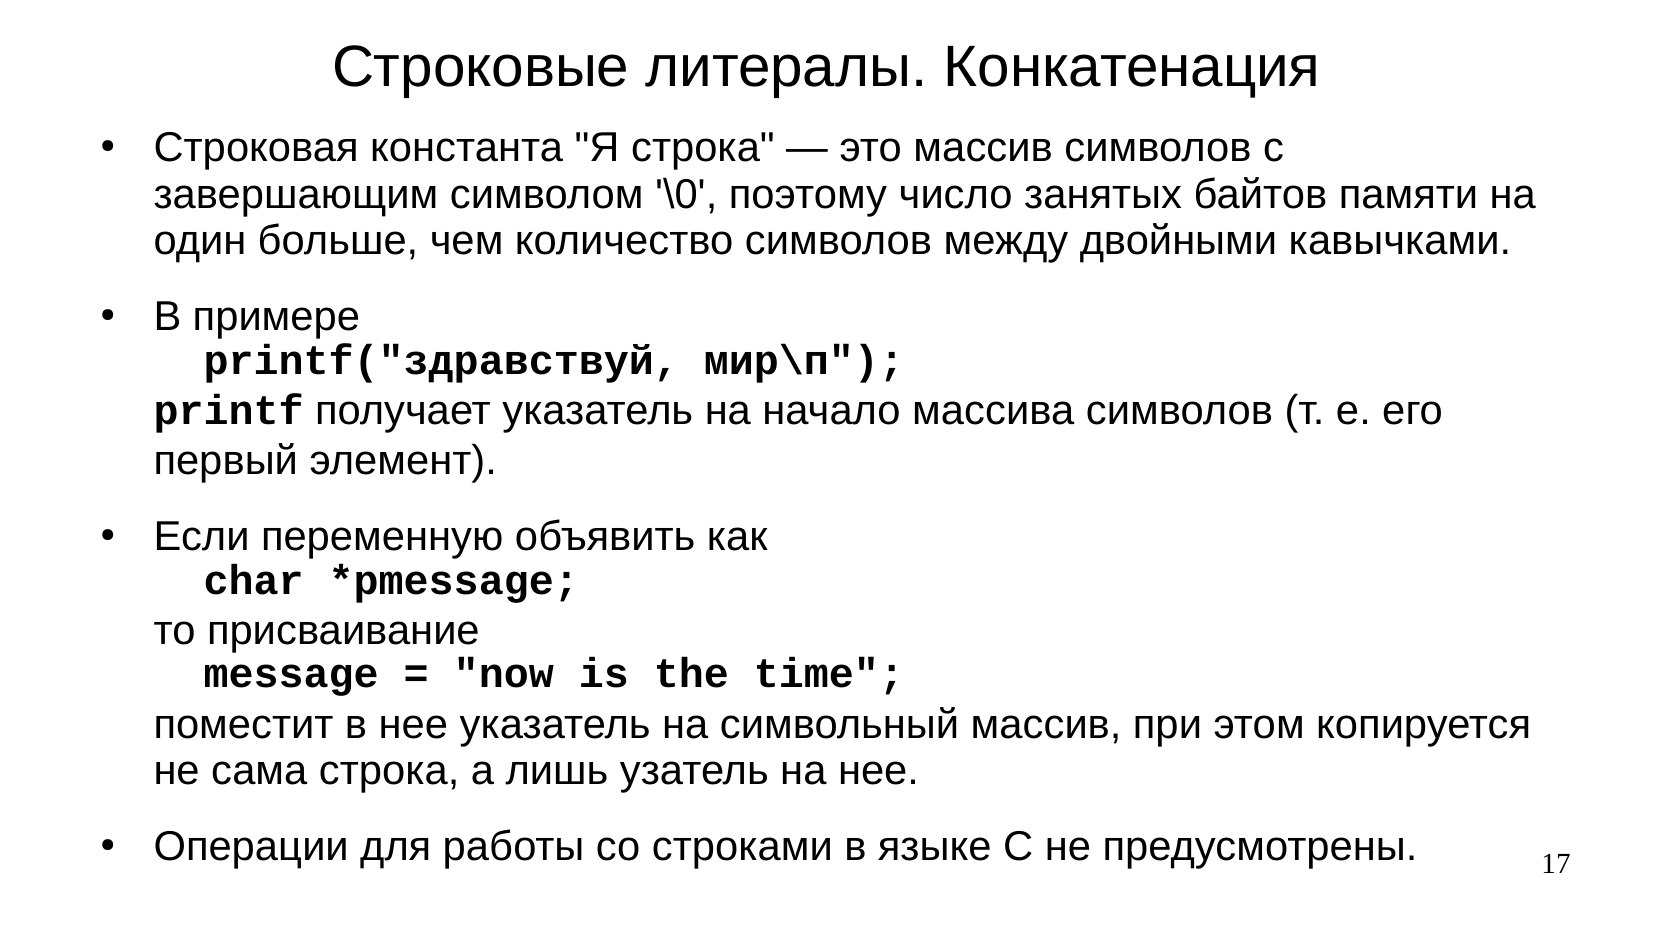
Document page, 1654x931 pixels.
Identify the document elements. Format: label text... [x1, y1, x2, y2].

title Строковые литералы. Конкатенация [82, 25, 1571, 107]
list Строковая константа "Я строка" — это массив символов с завершающим символом '\0', поэтому число занятых байтов памяти на один больше, чем количество символов между двойными кавычками. В примере printf("здравствуй, мир\п"); printf получает указатель на начало массива символов (т. е. его первый элемент). Если переменную объявить как char *pmessage; то присваивание message = "now is the time"; поместит в нее указатель на символьный массив, при этом копируется не сама строка, а лишь узатель на нее. Операции для работы со строками в языке C не предусмотрены. [82, 124, 1571, 907]
